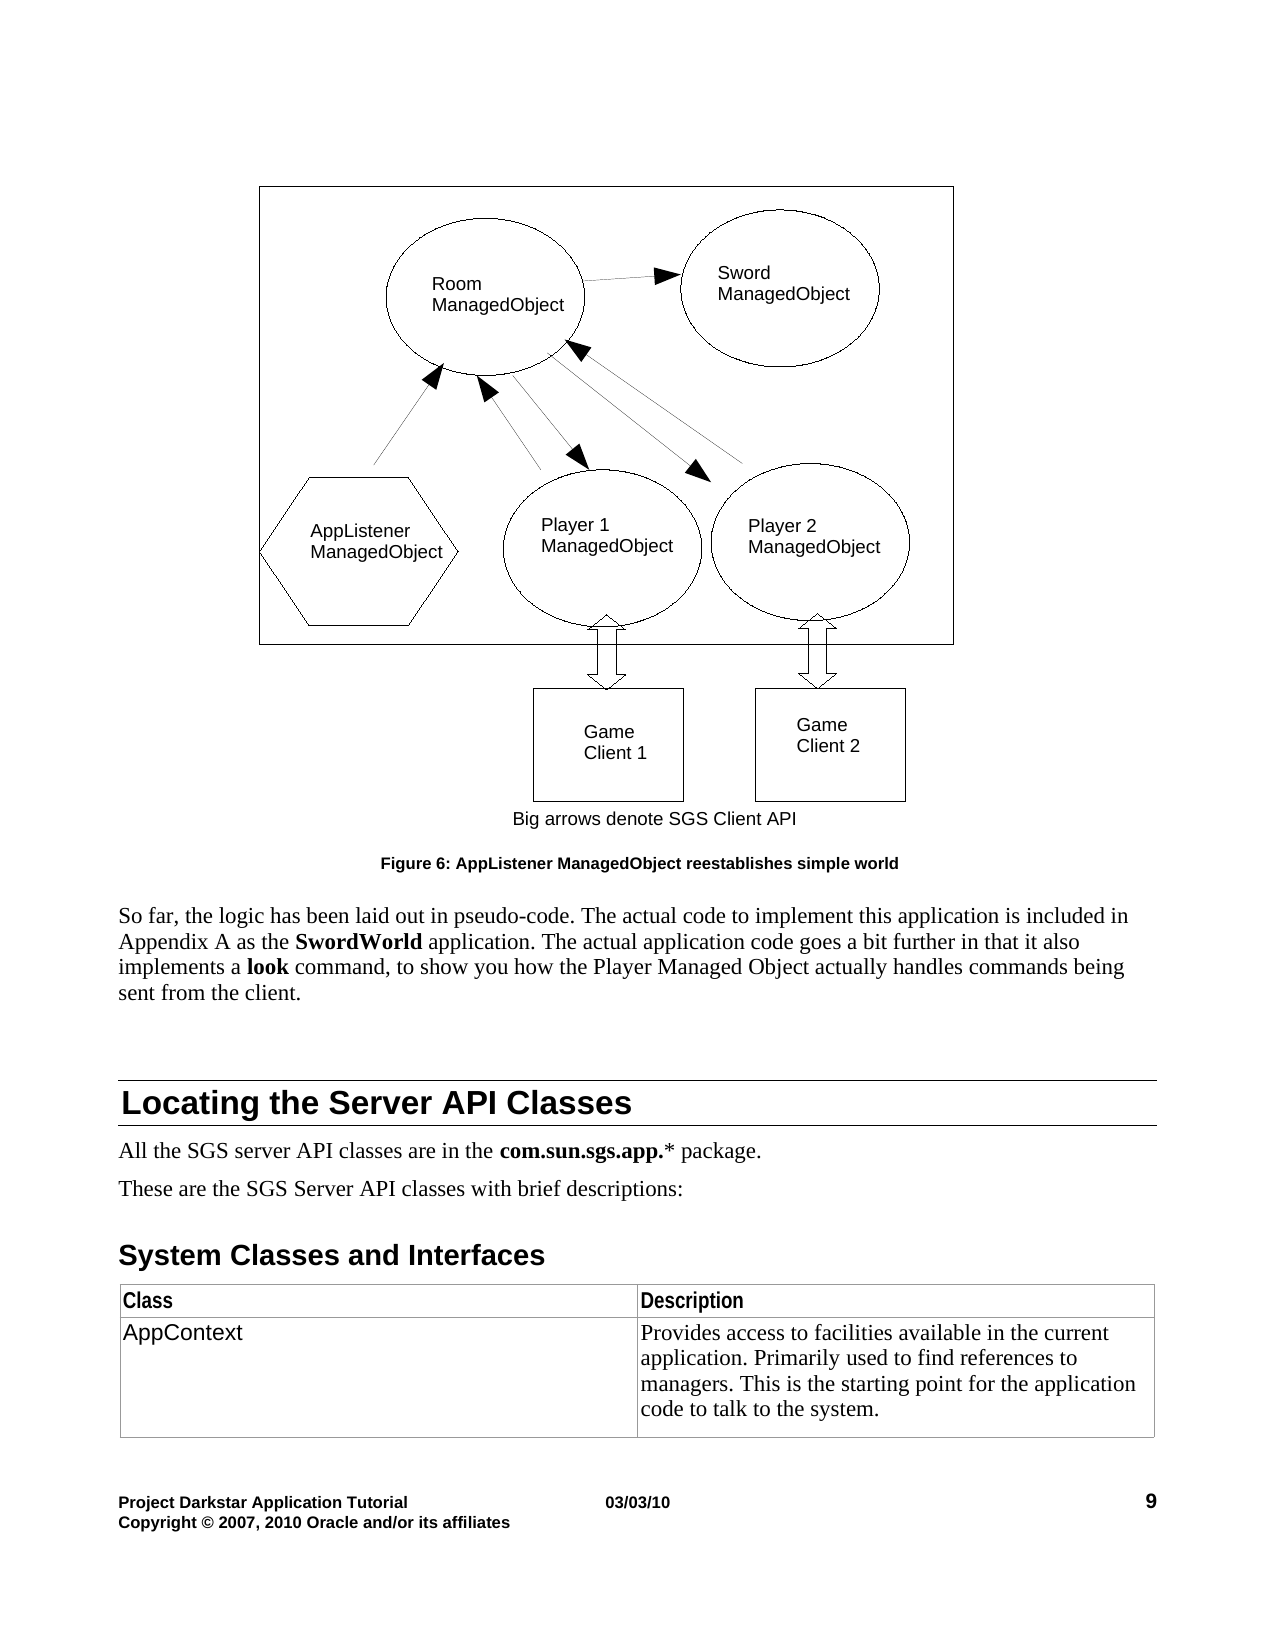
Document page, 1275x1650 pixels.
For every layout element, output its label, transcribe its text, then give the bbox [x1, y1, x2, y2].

text These are the SGS Server API classes with brief descriptions: [118, 1176, 1157, 1202]
table_header Description [638, 1285, 1154, 1317]
subtitle Locating the Server API Classes [118, 1081, 1157, 1125]
table_cell AppContext [121, 1318, 637, 1437]
subtitle System Classes and Interfaces [118, 1239, 1157, 1272]
text Figure 6: AppListener ManagedObject reestablishes simple world [118, 167, 1157, 873]
table_cell Provides access to facilities available in the current application. Primarily used to find references to managers. This is the starting point for the application code to talk to the system. [638, 1318, 1154, 1437]
table_header Class [121, 1285, 637, 1317]
text So far, the logic has been laid out in pseudo-code. The actual code to implement this application is included in Appendix A as the SwordWorld application. The actual application code goes a bit further in that it also implements a look command, to show you how the Player Managed Object actually handles commands being sent from the client. [118, 903, 1157, 1005]
text All the SGS server API classes are in the com.sun.sgs.app.* package. [118, 1138, 1157, 1164]
